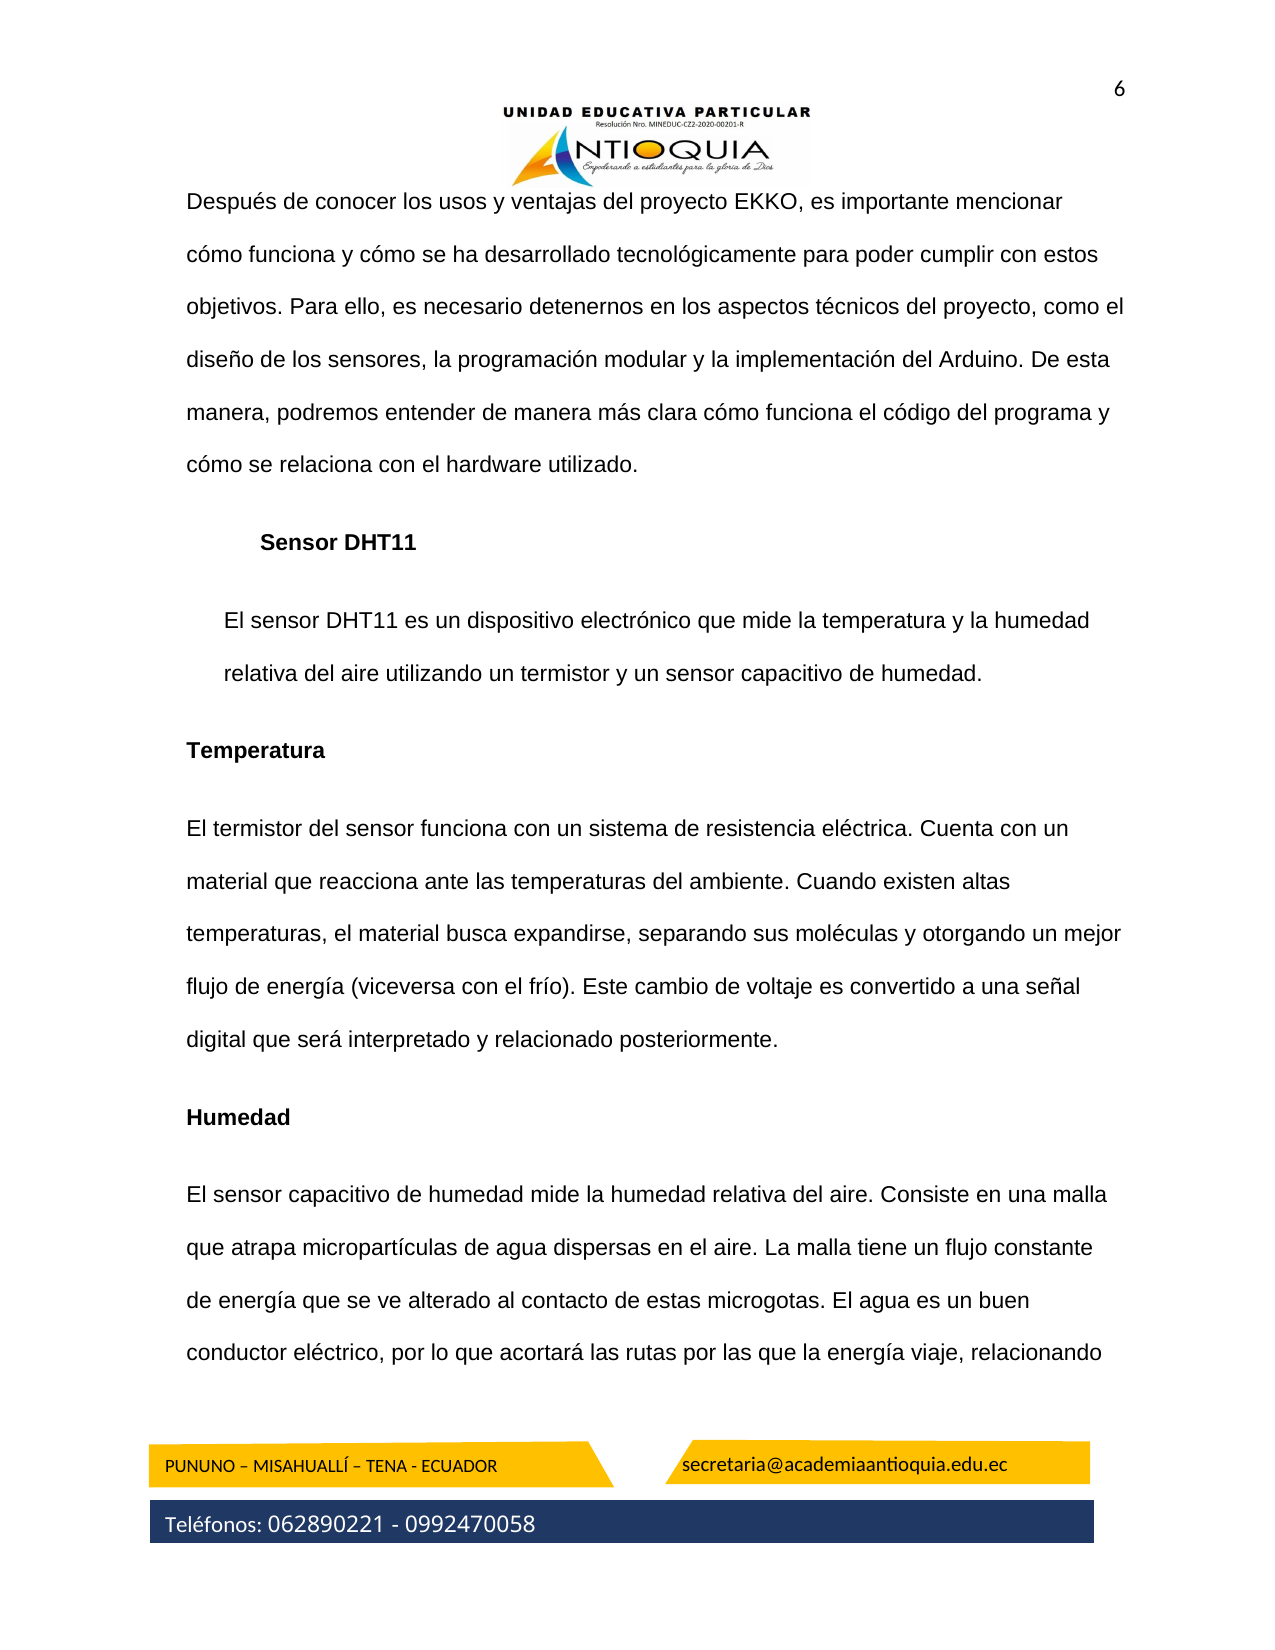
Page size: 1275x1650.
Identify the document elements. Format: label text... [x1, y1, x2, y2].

text Sensor DHT11 [186, 529, 1125, 556]
text El sensor DHT11 es un dispositivo electrónico que mide la temperatura y la humedad relativa del aire utilizando un termistor y un sensor capacitivo de humedad. [224, 607, 1125, 686]
text El sensor capacitivo de humedad mide la humedad relativa del aire. Consiste en una malla que atrapa micropartículas de agua dispersas en el aire. La malla tiene un flujo constante de energía que se ve alterado al contacto de estas microgotas. El agua es un buen conductor eléctrico, por lo que acortará las rutas por las que la energía viaje, relacionando [186, 1181, 1125, 1366]
text El termistor del sensor funciona con un sistema de resistencia eléctrica. Cuenta con un material que reacciona ante las temperaturas del ambiente. Cuando existen altas temperaturas, el material busca expandirse, separando sus moléculas y otorgando un mejor flujo de energía (viceversa con el frío). Este cambio de voltaje es convertido a una señal digital que será interpretado y relacionado posteriormente. [186, 815, 1125, 1052]
text Humedad [186, 1103, 1125, 1130]
text Después de conocer los usos y ventajas del proyecto EKKO, es importante mencionar cómo funciona y cómo se ha desarrollado tecnológicamente para poder cumplir con estos objetivos. Para ello, es necesario detenernos en los aspectos técnicos del proyecto, como el diseño de los sensores, la programación modular y la implementación del Arduino. De esta manera, podremos entender de manera más clara cómo funciona el código del programa y cómo se relaciona con el hardware utilizado. [186, 188, 1125, 478]
text Temperatura [186, 737, 1125, 764]
